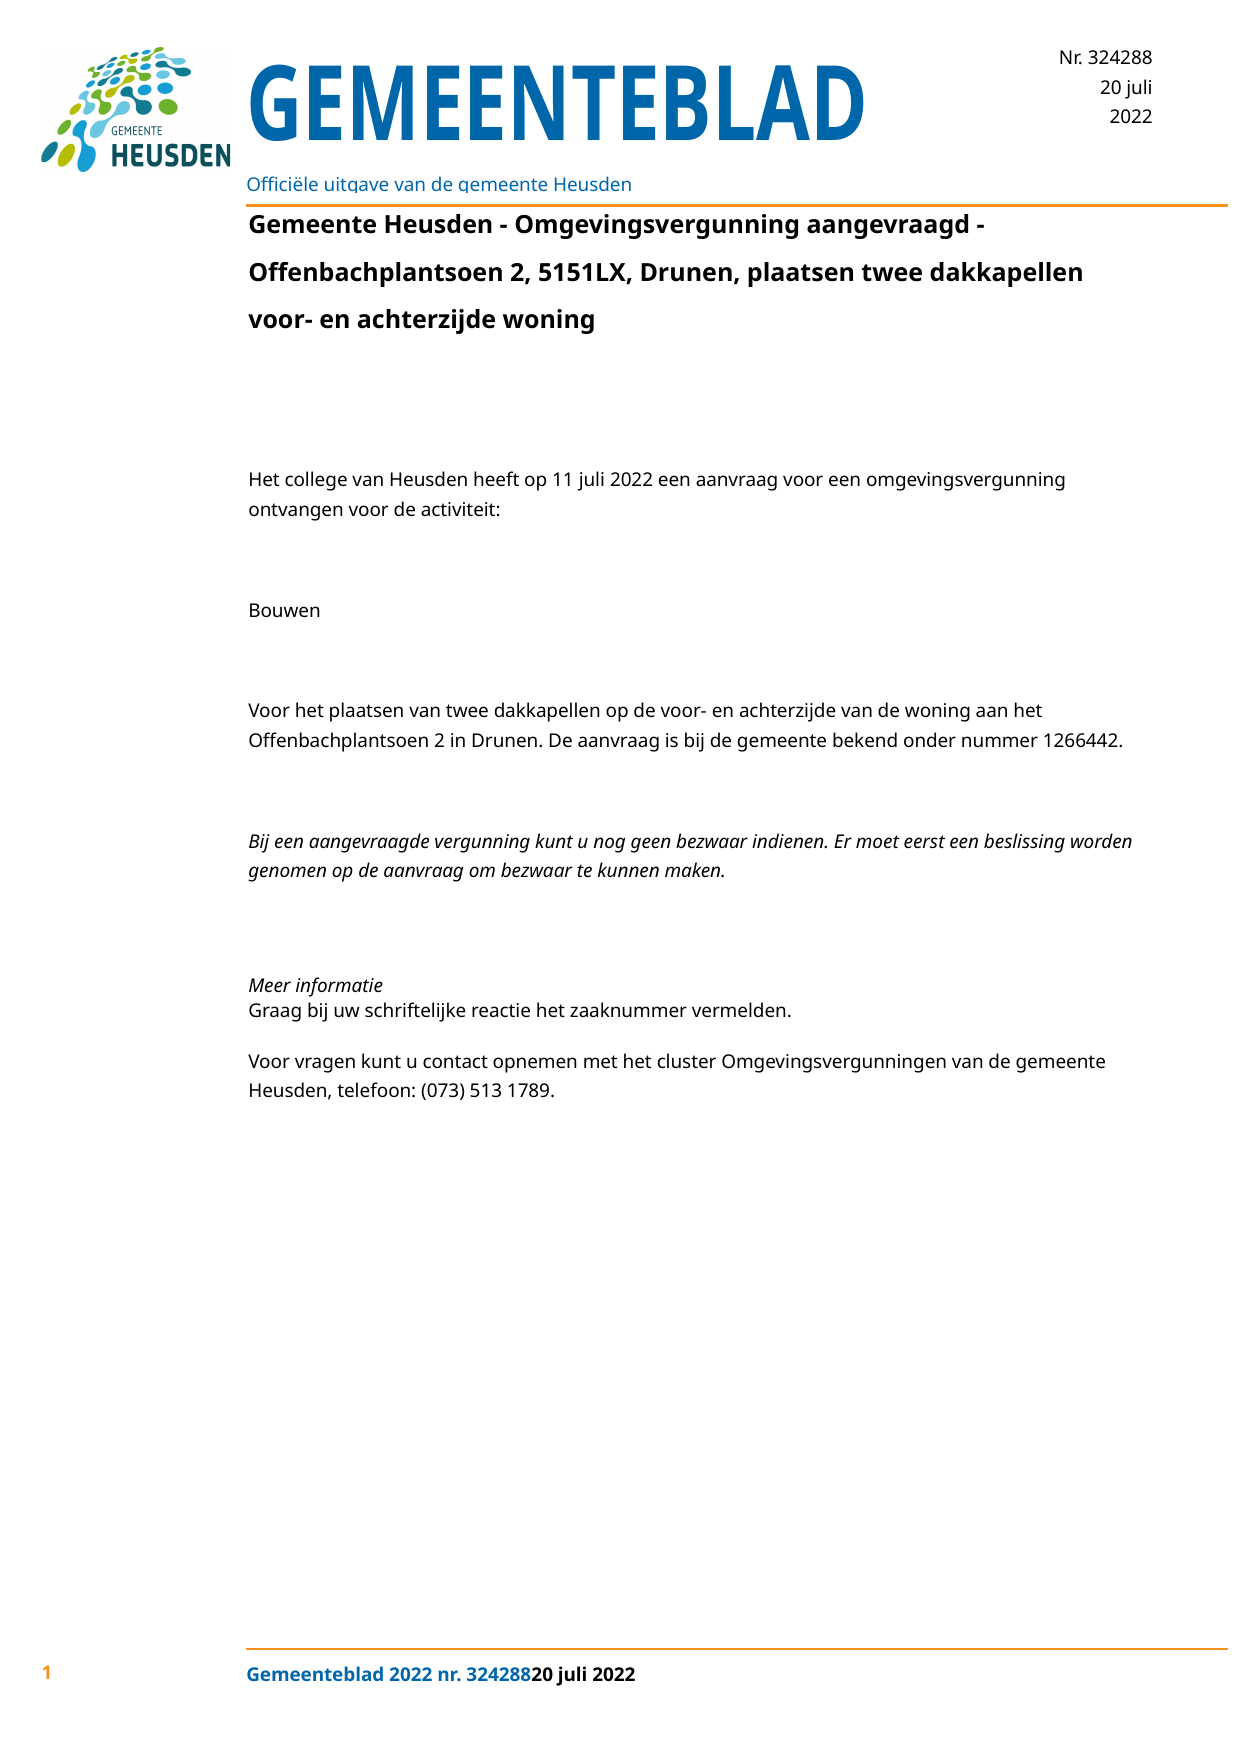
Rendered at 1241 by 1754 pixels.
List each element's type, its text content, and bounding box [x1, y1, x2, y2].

text Voor het plaatsen van twee dakkapellen op de voor- en achterzijde van de woning aan het Offenbachplantsoen 2 in Drunen. De aanvraag is bij de gemeente bekend onder nummer 1266442. [248, 698, 1152, 753]
picture [41, 47, 231, 172]
text Voor vragen kunt u contact opnemen met het cluster Omgevingsvergunningen van de gemeente Heusden, telefoon: (073) 513 1789. [248, 1048, 1152, 1103]
text Bouwen [248, 597, 1152, 622]
text Bij een aangevraagde vergunning kunt u nog geen bezwaar indienen. Er moet eerst een beslissing worden genomen op de aanvraag om bezwaar te kunnen maken. [248, 828, 1152, 883]
text Meer informatie [248, 972, 1152, 998]
text Gemeente Heusden - Omgevingsvergunning aangevraagd - Offenbachplantsoen 2, 5151LX, Drunen, plaatsen twee dakkapellen voor- en achterzijde woning [248, 207, 1152, 336]
text Graag bij uw schriftelijke reactie het zaaknummer vermelden. [248, 998, 1152, 1023]
text Het college van Heusden heeft op 11 juli 2022 een aanvraag voor een omgevingsvergunning ontvangen voor de activiteit: [248, 466, 1152, 522]
